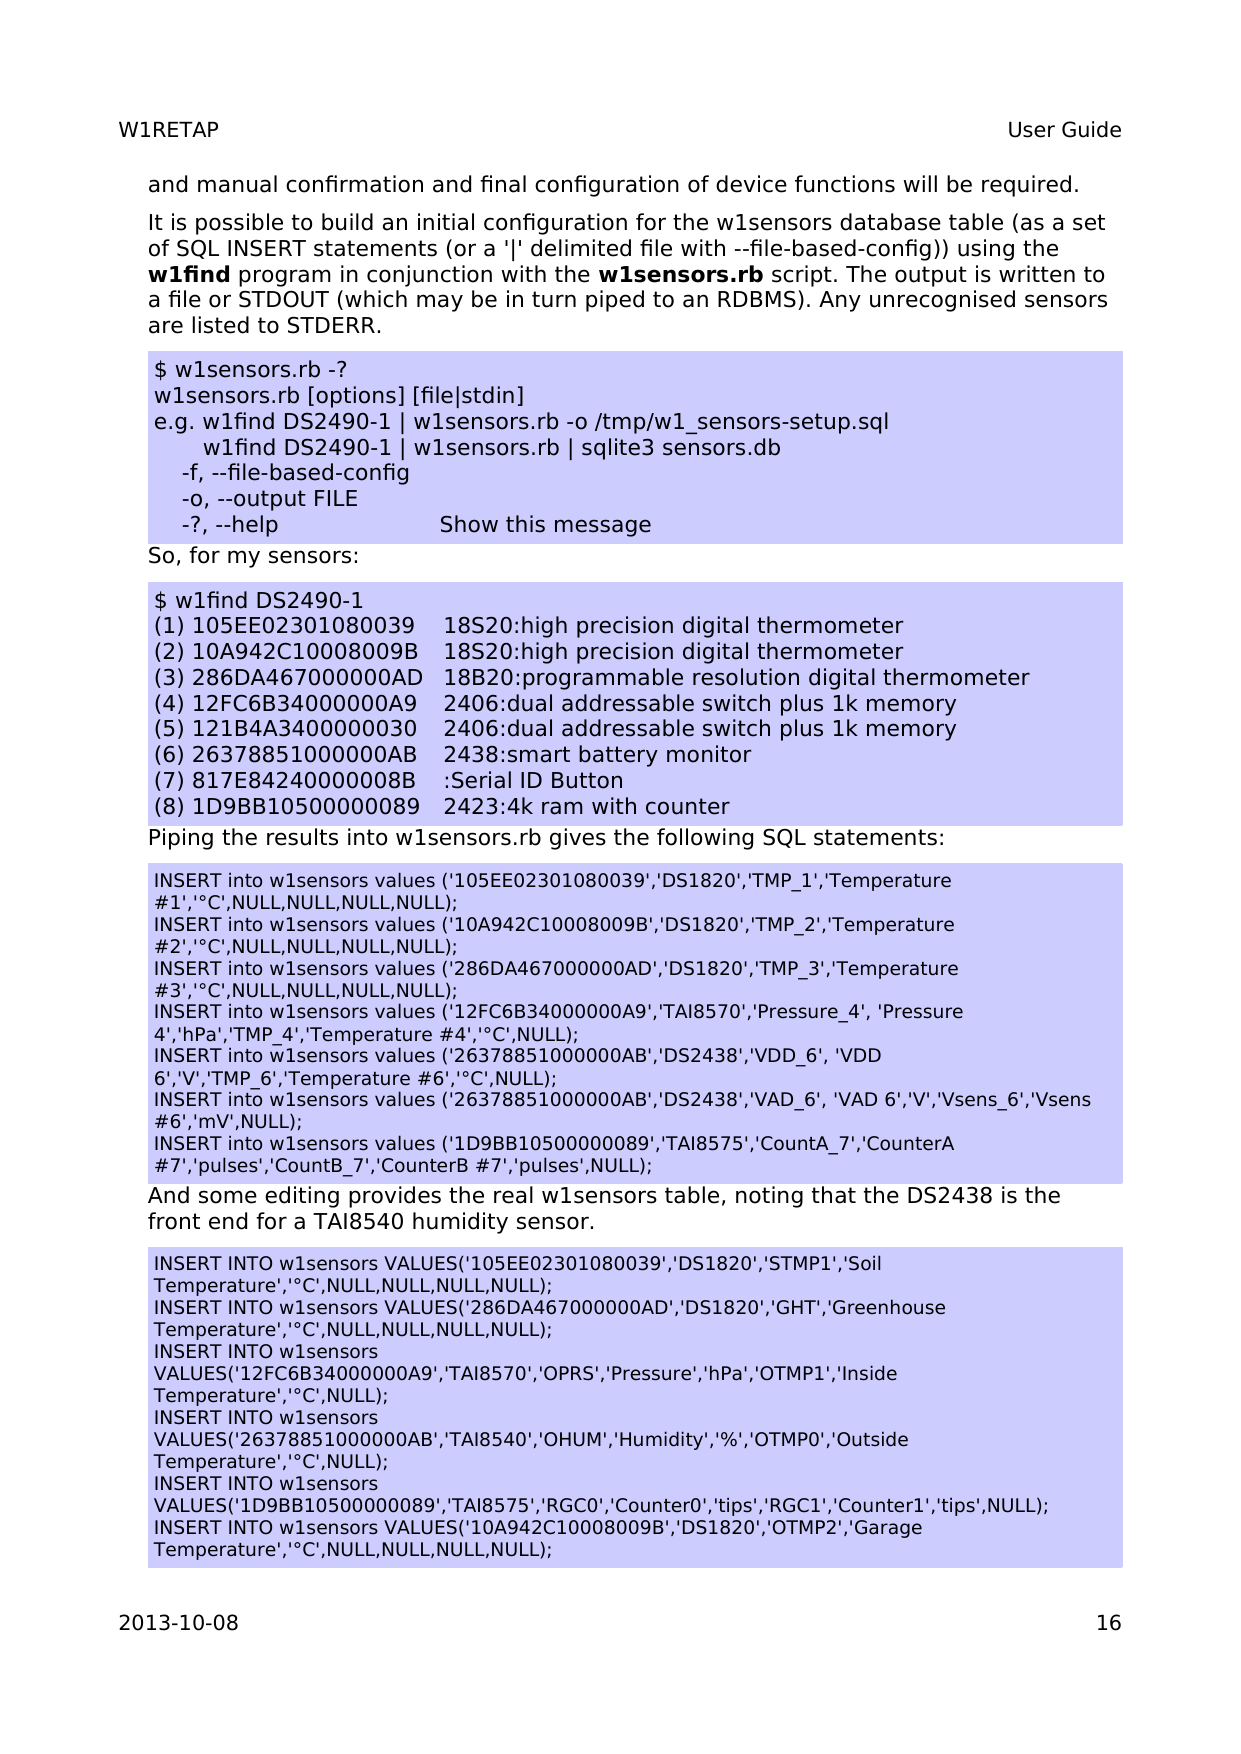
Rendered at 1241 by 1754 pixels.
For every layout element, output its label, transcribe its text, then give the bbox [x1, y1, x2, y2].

text INSERT into w1sensors values ('12FC6B34000000A9','TAI8570','Pressure_4', 'Pressure 4','hPa','TMP_4','Temperature #4','°C',NULL); [149, 995, 1122, 1039]
text $ w1sensors.rb -? w1sensors.rb [options] [file|stdin] e.g. w1find DS2490-1 | w1sensors.rb -o /tmp/w1_sensors-setup.sql [149, 352, 1122, 428]
text INSERT into w1sensors values ('10A942C10008009B','DS1820','TMP_2','Temperature #2','°C',NULL,NULL,NULL,NULL); [149, 907, 1122, 951]
text w1find DS2490-1 | w1sensors.rb | sqlite3 sensors.db [149, 428, 1122, 454]
text -?, --help Show this message [149, 506, 1122, 543]
text INSERT into w1sensors values ('1D9BB10500000089','TAI8575','CountA_7','CounterA #7','pulses','CountB_7','CounterB #7','pulses',NULL); [149, 1127, 1122, 1183]
text INSERT INTO w1sensors VALUES('1D9BB10500000089','TAI8575','RGC0','Counter0','tips','RGC1','Counter1','tips',NULL); [149, 1467, 1122, 1511]
text INSERT into w1sensors values ('105EE02301080039','DS1820','TMP_1','Temperature #1','°C',NULL,NULL,NULL,NULL); [149, 865, 1122, 907]
text (6) 26378851000000AB 2438:smart battery monitor [149, 736, 1122, 762]
text INSERT INTO w1sensors VALUES('10A942C10008009B','DS1820','OTMP2','Garage Temperature','°C',NULL,NULL,NULL,NULL); [149, 1511, 1122, 1567]
text It is possible to build an initial configuration for the w1sensors database table (as a set of SQL INSERT statements (or a '|' delimited file with --file-based-config)) using the w1find program in conjunction with the w1sensors.rb script. The output is written to a file or STDOUT (which may be in turn piped to an RDBMS). Any unrecognised sensors are listed to STDERR. [148, 210, 1122, 339]
text INSERT into w1sensors values ('26378851000000AB','DS2438','VAD_6', 'VAD 6','V','Vsens_6','Vsens #6','mV',NULL); [149, 1083, 1122, 1127]
text INSERT INTO w1sensors VALUES('12FC6B34000000A9','TAI8570','OPRS','Pressure','hPa','OTMP1','Inside Temperature','°C',NULL); [149, 1335, 1122, 1401]
text INSERT INTO w1sensors VALUES('105EE02301080039','DS1820','STMP1','Soil Temperature','°C',NULL,NULL,NULL,NULL); [149, 1248, 1122, 1291]
text (3) 286DA467000000AD 18B20:programmable resolution digital thermometer [149, 659, 1122, 684]
text (4) 12FC6B34000000A9 2406:dual addressable switch plus 1k memory [149, 684, 1122, 710]
text Piping the results into w1sensors.rb gives the following SQL statements: [148, 826, 1122, 851]
text INSERT INTO w1sensors VALUES('26378851000000AB','TAI8540','OHUM','Humidity','%','OTMP0','Outside Temperature','°C',NULL); [149, 1401, 1122, 1467]
text -f, --file-based-config [149, 454, 1122, 480]
text INSERT into w1sensors values ('286DA467000000AD','DS1820','TMP_3','Temperature #3','°C',NULL,NULL,NULL,NULL); [149, 951, 1122, 995]
text (5) 121B4A3400000030 2406:dual addressable switch plus 1k memory [149, 710, 1122, 736]
text INSERT INTO w1sensors VALUES('286DA467000000AD','DS1820','GHT','Greenhouse Temperature','°C',NULL,NULL,NULL,NULL); [149, 1291, 1122, 1335]
text (1) 105EE02301080039 18S20:high precision digital thermometer [149, 607, 1122, 633]
text And some editing provides the real w1sensors table, noting that the DS2438 is the front end for a TAI8540 humidity sensor. [148, 1184, 1122, 1235]
text INSERT into w1sensors values ('26378851000000AB','DS2438','VDD_6', 'VDD 6','V','TMP_6','Temperature #6','°C',NULL); [149, 1039, 1122, 1083]
text -o, --output FILE [149, 480, 1122, 506]
text $ w1find DS2490-1 [149, 583, 1122, 607]
text So, for my sensors: [148, 544, 1122, 569]
text and manual confirmation and final configuration of device functions will be required. [148, 172, 1122, 198]
text (7) 817E84240000008B :Serial ID Button (8) 1D9BB10500000089 2423:4k ram with counter [149, 762, 1122, 825]
text (2) 10A942C10008009B 18S20:high precision digital thermometer [149, 633, 1122, 659]
